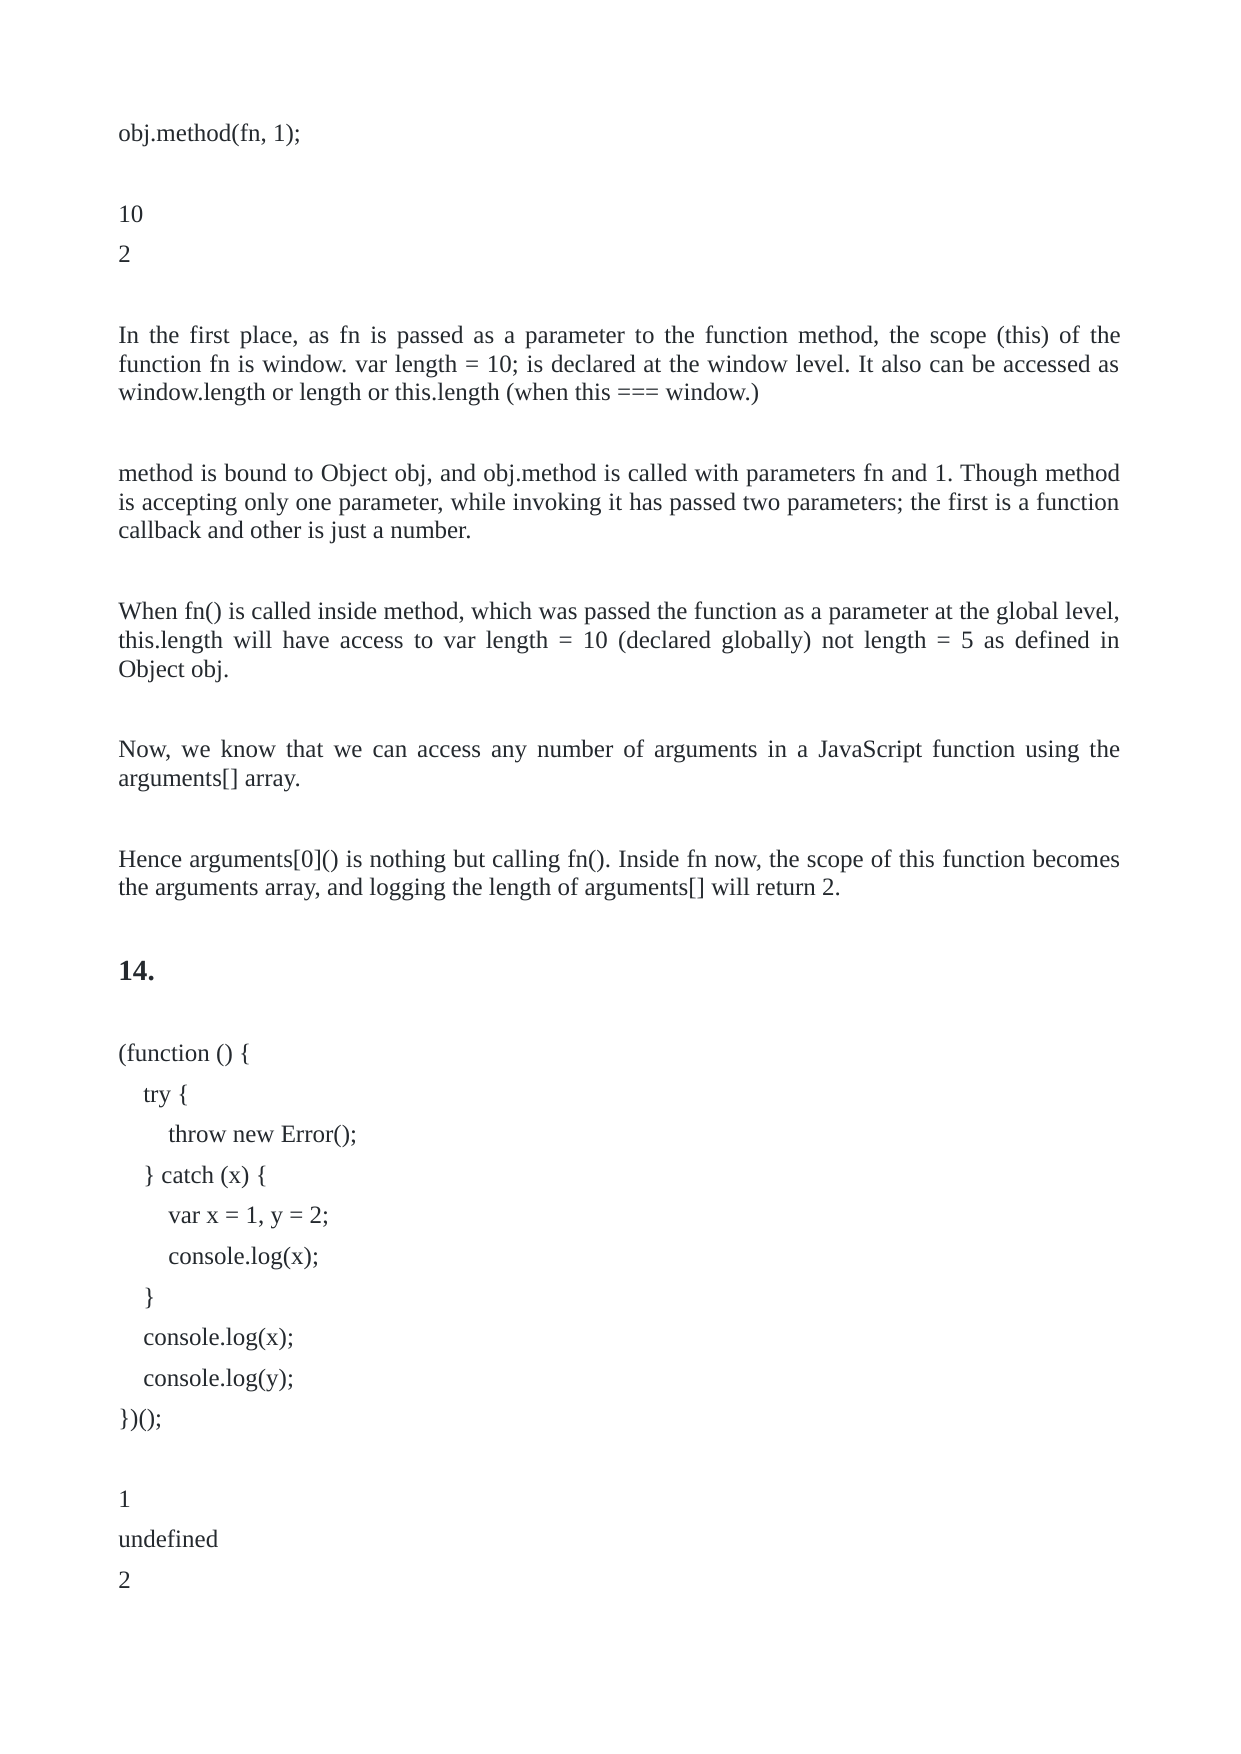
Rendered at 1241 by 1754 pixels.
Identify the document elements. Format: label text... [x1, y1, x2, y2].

text })(); [118, 1403, 1122, 1432]
text console.log(y); [118, 1363, 1122, 1391]
text In the first place, as fn is passed as a parameter to the function method, the scope (this) of the function fn is window. var length = 10; is declared at the window level. It also can be accessed as window.length or length or this.length (when this === window.) [118, 320, 1122, 406]
text obj.method(fn, 1); [118, 118, 1122, 147]
text 2 [118, 239, 1122, 268]
text Hence arguments[0]() is nothing but calling fn(). Inside fn now, the scope of this function becomes the arguments array, and logging the length of arguments[] will return 2. [118, 844, 1122, 901]
text console.log(x); [118, 1241, 1122, 1270]
text (function () { [118, 1038, 1122, 1067]
text method is bound to Object obj, and obj.method is called with parameters fn and 1. Though method is accepting only one parameter, while invoking it has passed two parameters; the first is a function callback and other is just a number. [118, 458, 1122, 544]
text try { [118, 1079, 1122, 1108]
text 2 [118, 1565, 1122, 1593]
text throw new Error(); [118, 1119, 1122, 1148]
text } catch (x) { [118, 1160, 1122, 1189]
text console.log(x); [118, 1322, 1122, 1351]
text 10 [118, 199, 1122, 227]
text undefined [118, 1524, 1122, 1553]
text } [118, 1282, 1122, 1310]
text Now, we know that we can access any number of arguments in a JavaScript function using the arguments[] array. [118, 734, 1122, 792]
text 14. [118, 953, 1122, 987]
text When fn() is called inside method, which was passed the function as a parameter at the global level, this.length will have access to var length = 10 (declared globally) not length = 5 as defined in Object obj. [118, 596, 1122, 682]
text var x = 1, y = 2; [118, 1201, 1122, 1229]
text 1 [118, 1484, 1122, 1512]
